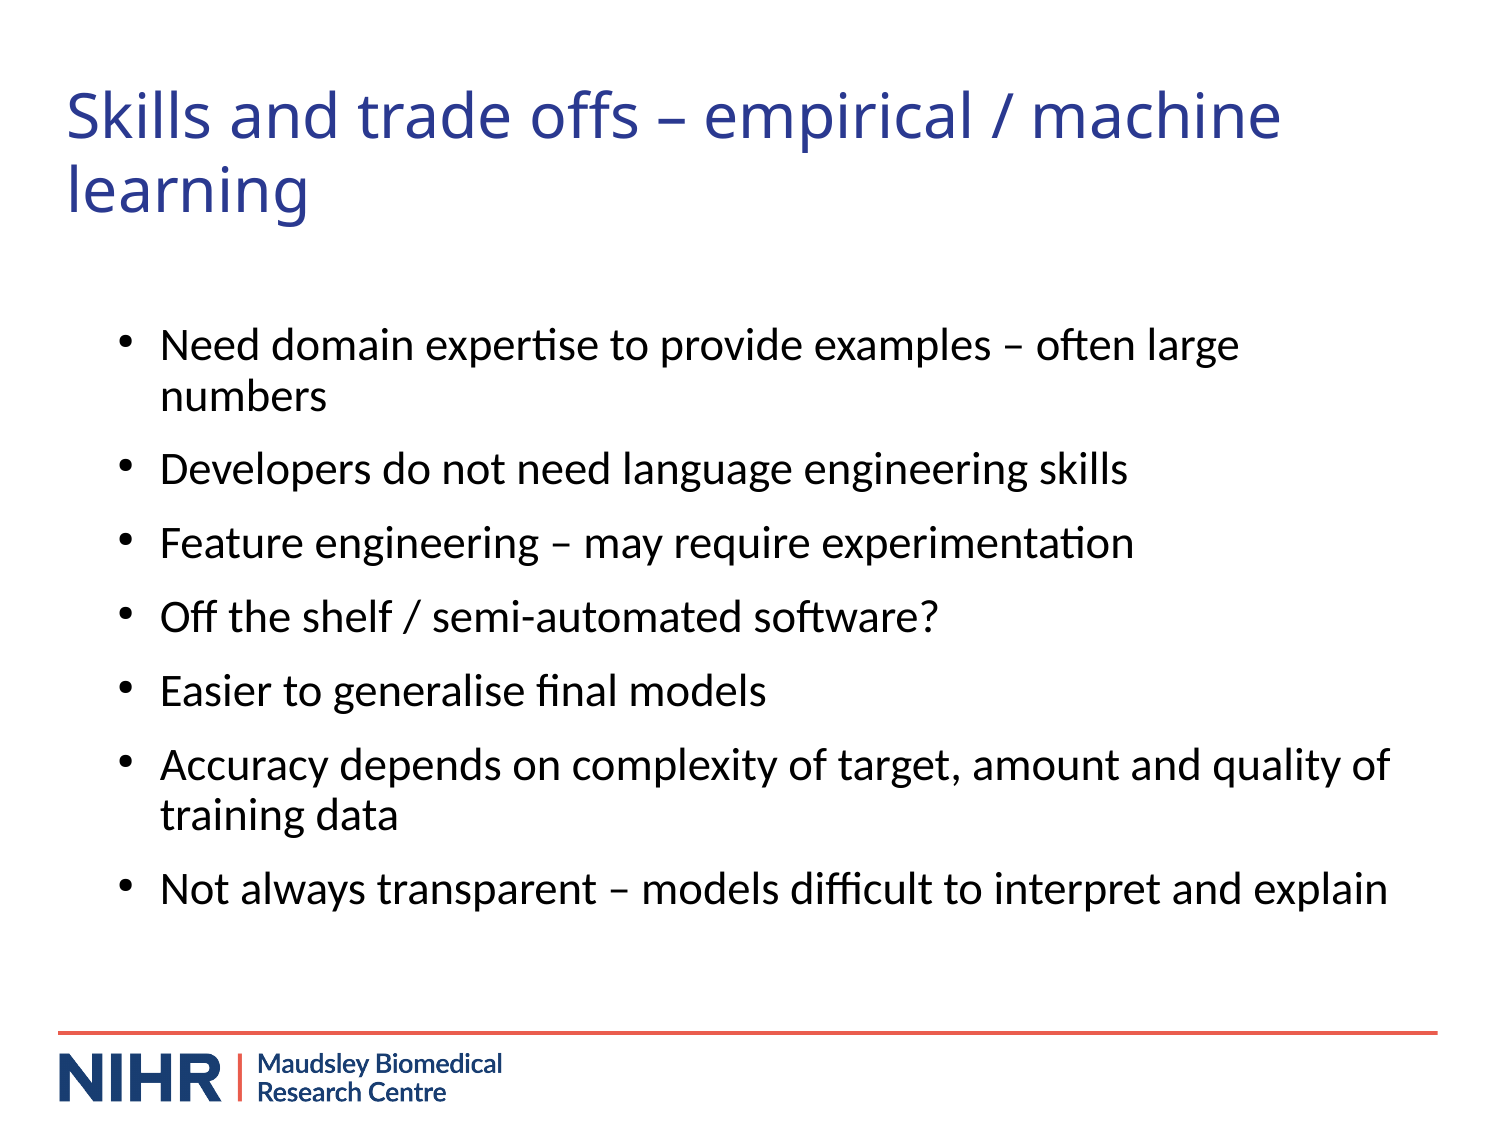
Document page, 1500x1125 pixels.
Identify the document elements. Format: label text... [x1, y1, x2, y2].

picture [29, 1018, 531, 1125]
title Skills and trade offs – empirical / machine learning [51, 60, 1450, 194]
list Need domain expertise to provide examples – often large numbers Developers do not need language engineering skills Feature engineering – may require experimentation Off the shelf / semi-automated software? Easier to generalise final models Accuracy depends on complexity of target, amount and quality of training data Not always transparent – models difficult to interpret and explain [103, 320, 1397, 957]
